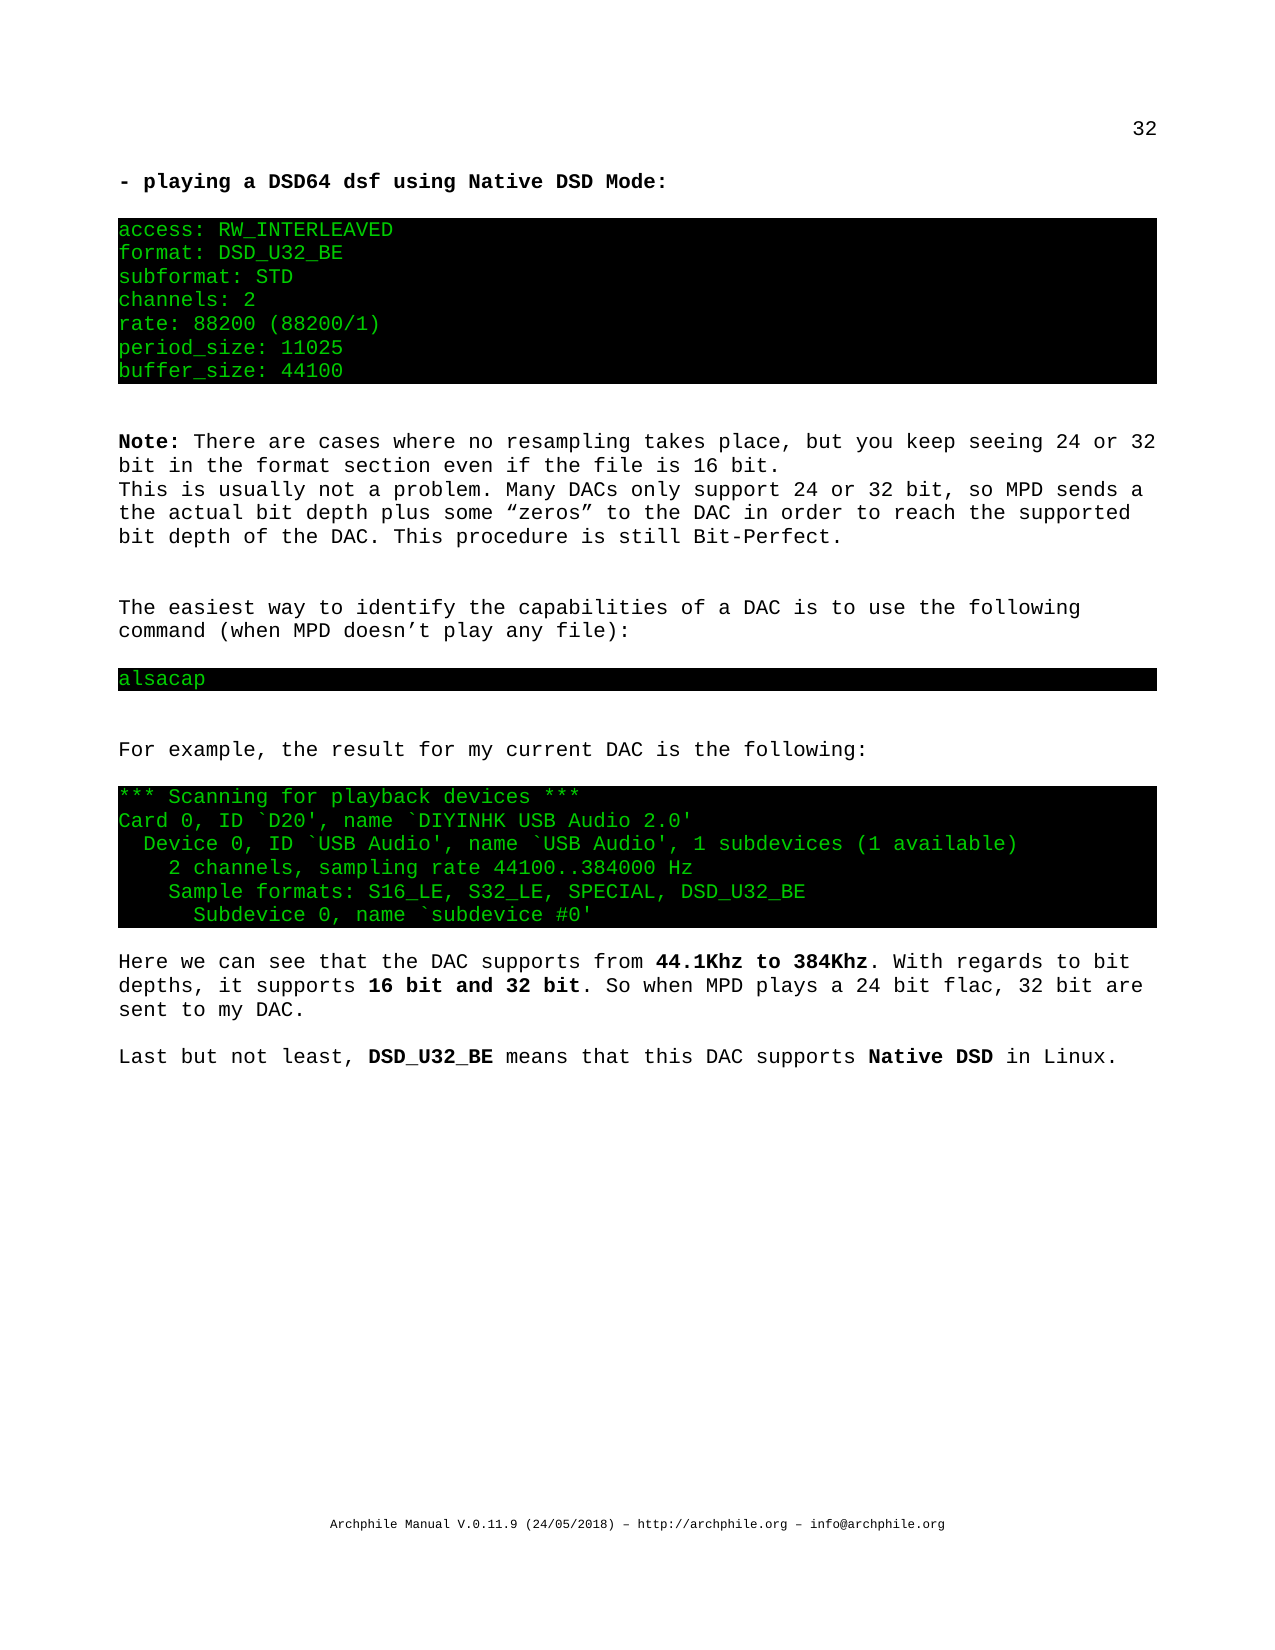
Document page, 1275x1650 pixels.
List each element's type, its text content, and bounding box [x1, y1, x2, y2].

text - playing a DSD64 dsf using Native DSD Mode: [118, 171, 1157, 195]
text alsacap [118, 668, 1157, 691]
text Card 0, ID `D20', name `DIYINHK USB Audio 2.0' [118, 810, 1157, 833]
text For example, the result for my current DAC is the following: [118, 739, 1157, 762]
text Here we can see that the DAC supports from 44.1Khz to 384Khz. With regards to bit depths, it supports 16 bit and 32 bit. So when MPD plays a 24 bit flac, 32 bit are sent to my DAC. [118, 952, 1157, 1022]
text Sample formats: S16_LE, S32_LE, SPECIAL, DSD_U32_BE [118, 881, 1157, 904]
text This is usually not a problem. Many DACs only support 24 or 32 bit, so MPD sends a the actual bit depth plus some “zeros” to the DAC in order to reach the supported bit depth of the DAC. This procedure is still Bit-Perfect. [118, 479, 1157, 549]
text period_size: 11025 [118, 337, 1157, 360]
text channels: 2 [118, 289, 1157, 313]
text The easiest way to identify the capabilities of a DAC is to use the following command (when MPD doesn’t play any file): [118, 597, 1157, 644]
text subformat: STD [118, 266, 1157, 289]
text Device 0, ID `USB Audio', name `USB Audio', 1 subdevices (1 available) [118, 833, 1157, 857]
text format: DSD_U32_BE [118, 242, 1157, 266]
text 2 channels, sampling rate 44100..384000 Hz [118, 857, 1157, 881]
text access: RW_INTERLEAVED [118, 218, 1157, 242]
text buffer_size: 44100 [118, 360, 1157, 384]
text *** Scanning for playback devices *** [118, 786, 1157, 810]
text Last but not least, DSD_U32_BE means that this DAC supports Native DSD in Linux. [118, 1046, 1157, 1070]
text Note: There are cases where no resampling takes place, but you keep seeing 24 or 32 bit in the format section even if the file is 16 bit. [118, 431, 1157, 479]
text Subdevice 0, name `subdevice #0' [118, 904, 1157, 928]
text rate: 88200 (88200/1) [118, 313, 1157, 337]
